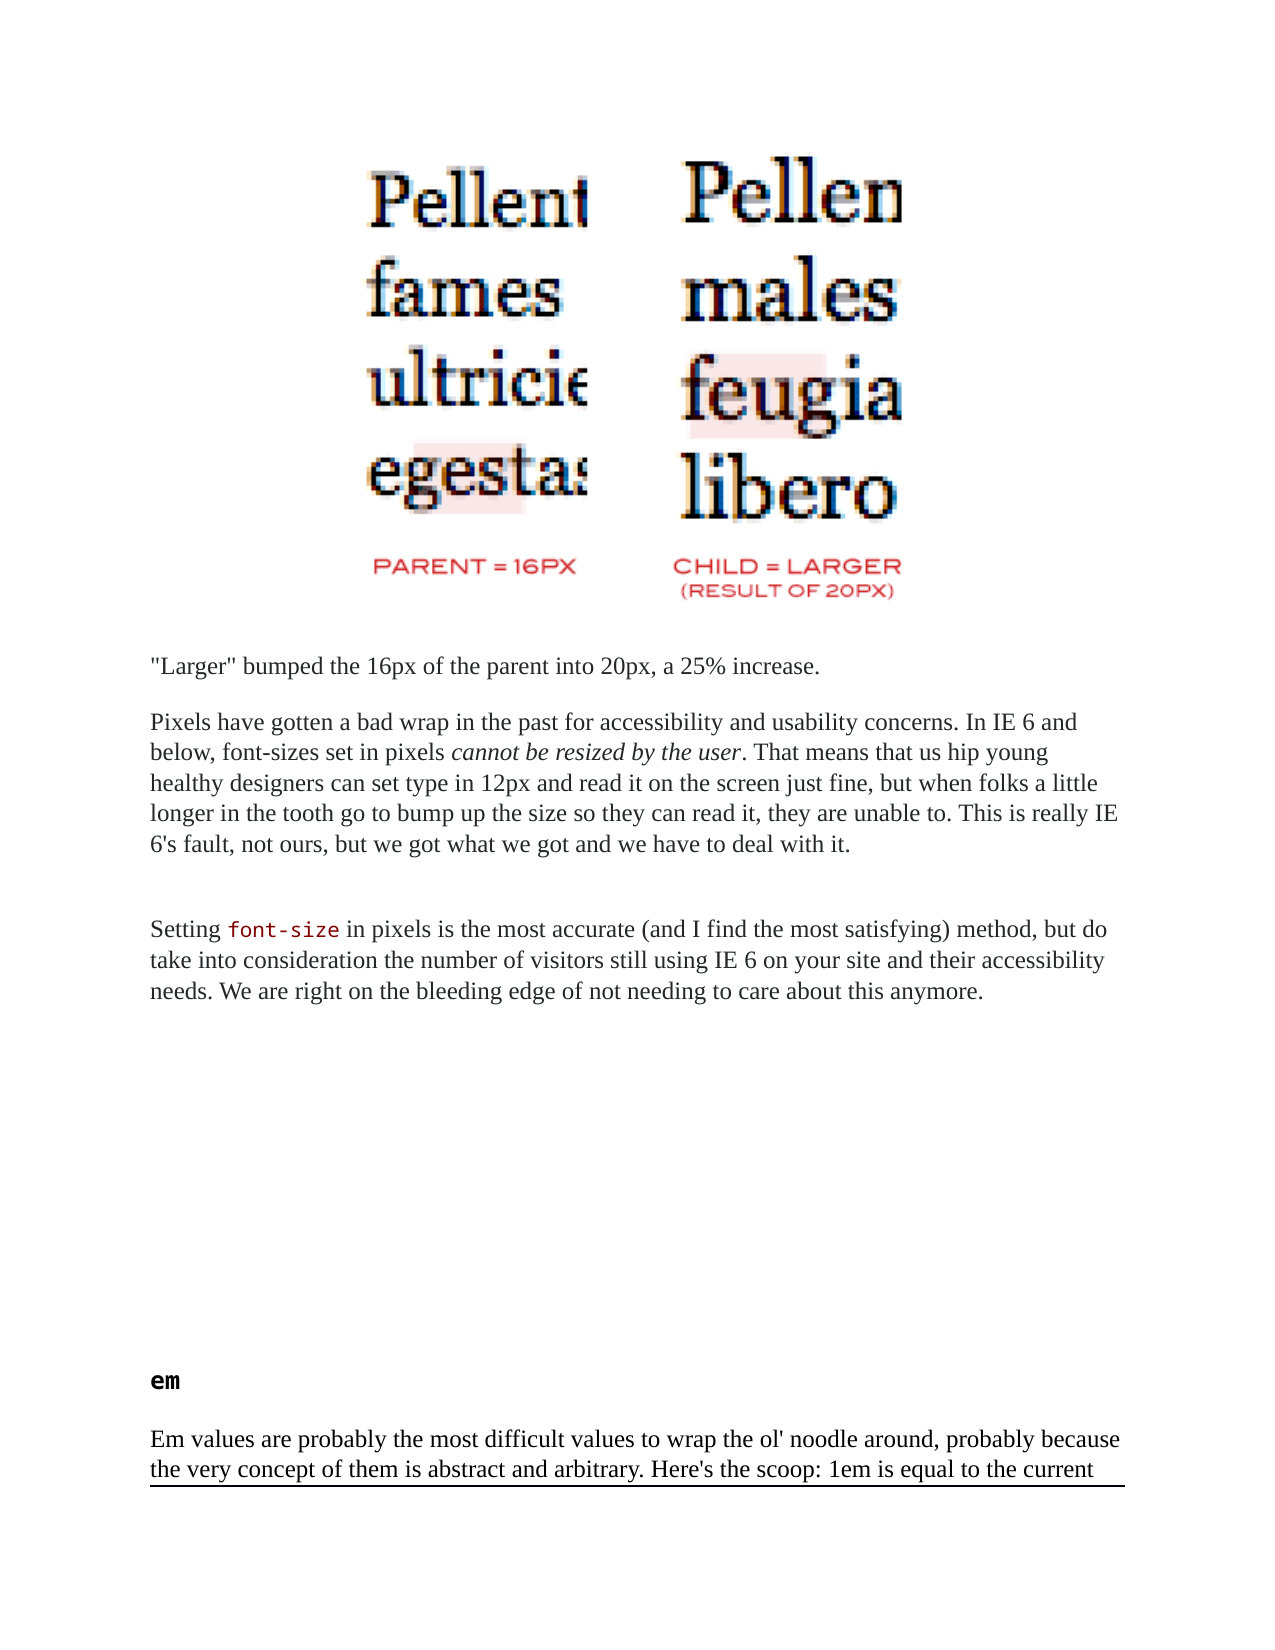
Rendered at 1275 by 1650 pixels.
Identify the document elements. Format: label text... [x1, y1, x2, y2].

text "Larger" bumped the 16px of the parent into 20px, a 25% increase. [150, 650, 1125, 680]
picture [345, 150, 930, 602]
text Pixels have gotten a bad wrap in the past for accessibility and usability concerns. In IE 6 and below, font-sizes set in pixels cannot be resized by the user. That means that us hip young healthy designers can set type in 12px and read it on the screen just fine, but when folks a little longer in the tooth go to bump up the size so they can read it, they are unable to. This is really IE 6's fault, not ours, but we got what we got and we have to deal with it. [150, 705, 1125, 858]
text Em values are probably the most difficult values to wrap the ol' noodle around, probably because the very concept of them is abstract and arbitrary. Here's the scoop: 1em is equal to the current [150, 1422, 1125, 1485]
text em [150, 1363, 1125, 1397]
text Setting font-size in pixels is the most accurate (and I find the most satisfying) method, but do take into consideration the number of visitors still using IE 6 on your site and their accessibility needs. We are right on the bleeding edge of not needing to care about this anymore. [150, 913, 1125, 1005]
